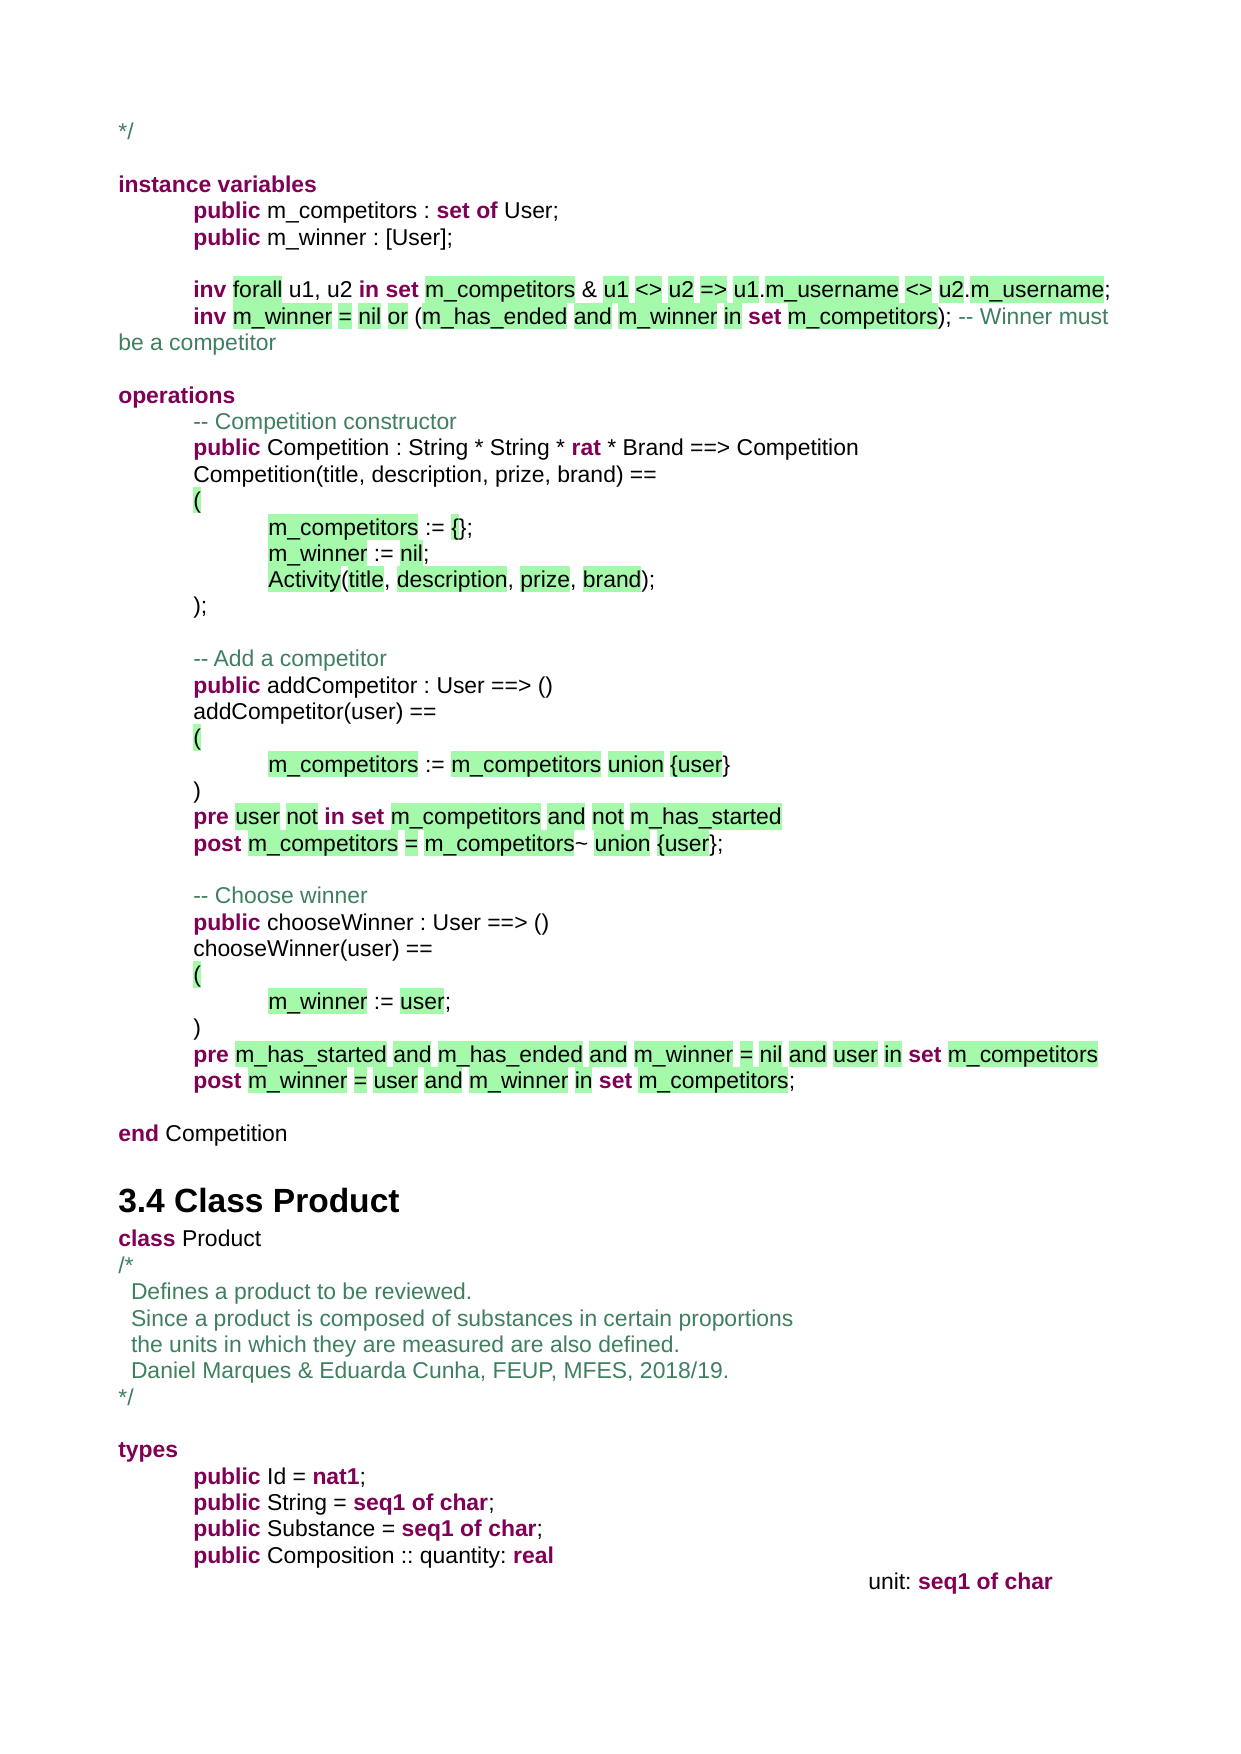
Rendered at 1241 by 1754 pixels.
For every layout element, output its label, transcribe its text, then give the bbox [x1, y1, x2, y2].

text public Composition :: quantity: real [118, 1542, 1122, 1568]
text post m_competitors = m_competitors~ union {user}; [118, 830, 1122, 856]
text addCompetitor(user) == [118, 698, 1122, 724]
text public String = seq1 of char; [118, 1489, 1122, 1515]
text Since a product is composed of substances in certain proportions [118, 1304, 1122, 1331]
text end Competition [118, 1119, 1122, 1146]
text Competition(title, description, prize, brand) == [118, 461, 1122, 487]
text -- Add a competitor [118, 645, 1122, 672]
text Defines a product to be reviewed. [118, 1278, 1122, 1304]
text unit: seq1 of char [118, 1568, 1122, 1594]
text Daniel Marques & Eduarda Cunha, FEUP, MFES, 2018/19. [118, 1357, 1122, 1383]
text inv m_winner = nil or (m_has_ended and m_winner in set m_competitors); -- Winner must be a competitor [118, 303, 1122, 355]
text inv forall u1, u2 in set m_competitors & u1 <> u2 => u1.m_username <> u2.m_username; [118, 276, 1122, 303]
text the units in which they are measured are also defined. [118, 1331, 1122, 1357]
text m_winner := user; [118, 988, 1122, 1014]
text public m_competitors : set of User; [118, 197, 1122, 223]
text /* [118, 1252, 1122, 1278]
text public addCompetitor : User ==> () [118, 672, 1122, 698]
text -- Competition constructor [118, 408, 1122, 434]
text operations [118, 382, 1122, 408]
text types [118, 1436, 1122, 1463]
text public Id = nat1; [118, 1463, 1122, 1489]
text */ [118, 1383, 1122, 1410]
text post m_winner = user and m_winner in set m_competitors; [118, 1067, 1122, 1093]
text public chooseWinner : User ==> () [118, 909, 1122, 935]
text public Competition : String * String * rat * Brand ==> Competition [118, 434, 1122, 461]
text ) [118, 777, 1122, 803]
text ); [118, 592, 1122, 619]
text m_competitors := m_competitors union {user} [118, 751, 1122, 777]
text -- Choose winner [118, 882, 1122, 909]
subtitle 3.4 Class Product [118, 1181, 1122, 1219]
text m_winner := nil; [118, 540, 1122, 566]
text pre m_has_started and m_has_ended and m_winner = nil and user in set m_competitors [118, 1041, 1122, 1067]
text ( [118, 487, 1122, 513]
text */ [118, 118, 1122, 144]
text ( [118, 724, 1122, 751]
text instance variables [118, 171, 1122, 197]
text m_competitors := {}; [118, 513, 1122, 540]
text ) [118, 1014, 1122, 1041]
text class Product [118, 1225, 1122, 1252]
text ( [118, 961, 1122, 988]
text chooseWinner(user) == [118, 935, 1122, 961]
text pre user not in set m_competitors and not m_has_started [118, 803, 1122, 830]
text Activity(title, description, prize, brand); [118, 566, 1122, 592]
text public Substance = seq1 of char; [118, 1515, 1122, 1542]
text public m_winner : [User]; [118, 223, 1122, 250]
